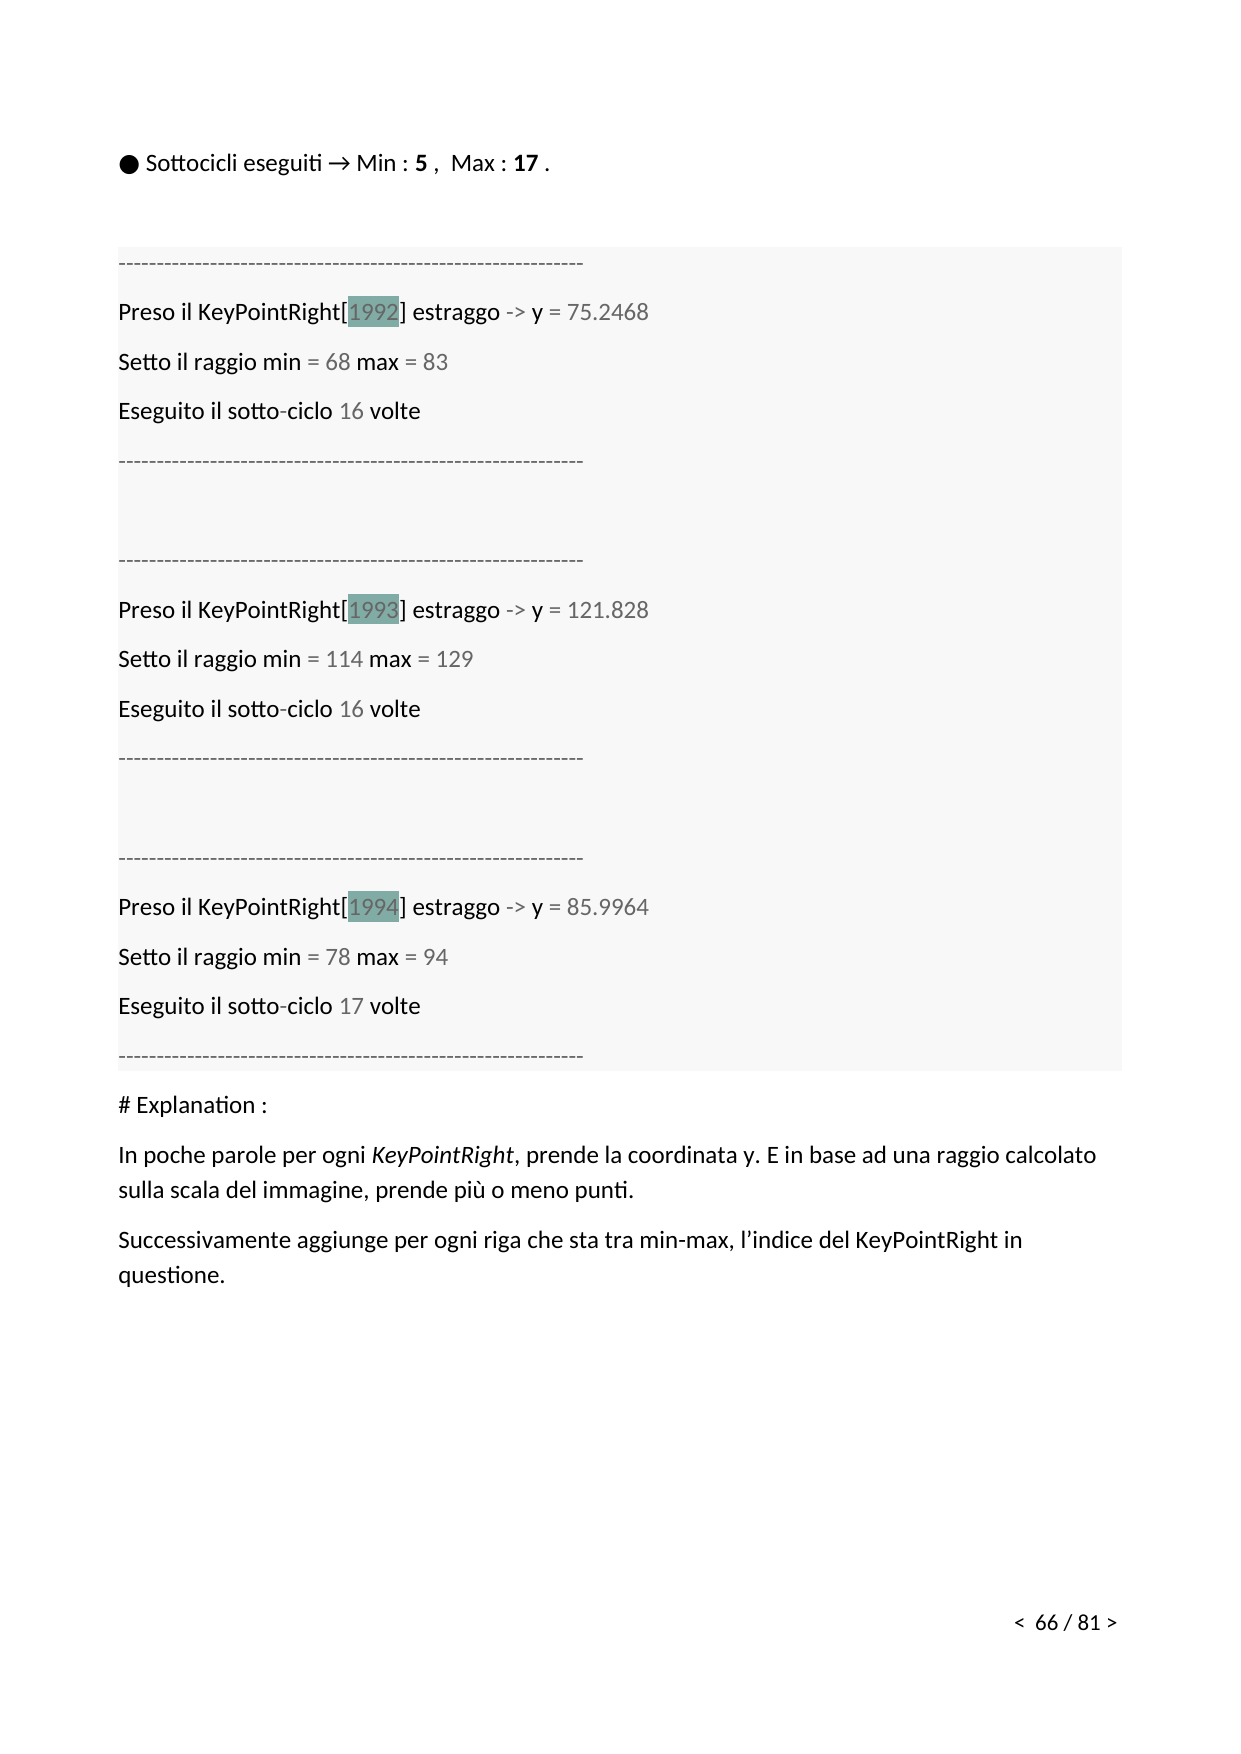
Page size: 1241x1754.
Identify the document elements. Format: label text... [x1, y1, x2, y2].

text ------------------------------------------------------------- [118, 445, 1122, 476]
text Eseguito il sotto-ciclo 16 volte [118, 396, 1122, 426]
text ------------------------------------------------------------- [118, 544, 1122, 575]
text Setto il raggio min = 68 max = 83 [118, 346, 1122, 376]
text Eseguito il sotto-ciclo 17 volte [118, 991, 1122, 1021]
text ● Sottocicli eseguiti → Min : 5 , Max : 17 . [118, 148, 1122, 178]
text ------------------------------------------------------------- [118, 247, 1122, 277]
text Setto il raggio min = 78 max = 94 [118, 941, 1122, 971]
text ------------------------------------------------------------- [118, 1040, 1122, 1071]
text Preso il KeyPointRight[1994] estraggo -> y = 85.9964 [118, 891, 1122, 922]
text ------------------------------------------------------------- [118, 842, 1122, 872]
text ------------------------------------------------------------- [118, 743, 1122, 773]
text Preso il KeyPointRight[1992] estraggo -> y = 75.2468 [118, 296, 1122, 327]
text Preso il KeyPointRight[1993] estraggo -> y = 121.828 [118, 594, 1122, 624]
text Successivamente aggiunge per ogni riga che sta tra min-max, l’indice del KeyPointRight in questione. [118, 1224, 1122, 1289]
text # Explanation : [118, 1090, 1122, 1120]
text Eseguito il sotto-ciclo 16 volte [118, 693, 1122, 723]
text Setto il raggio min = 114 max = 129 [118, 643, 1122, 674]
text In poche parole per ogni KeyPointRight, prende la coordinata y. E in base ad una raggio calcolato sulla scala del immagine, prende più o meno punti. [118, 1139, 1122, 1205]
